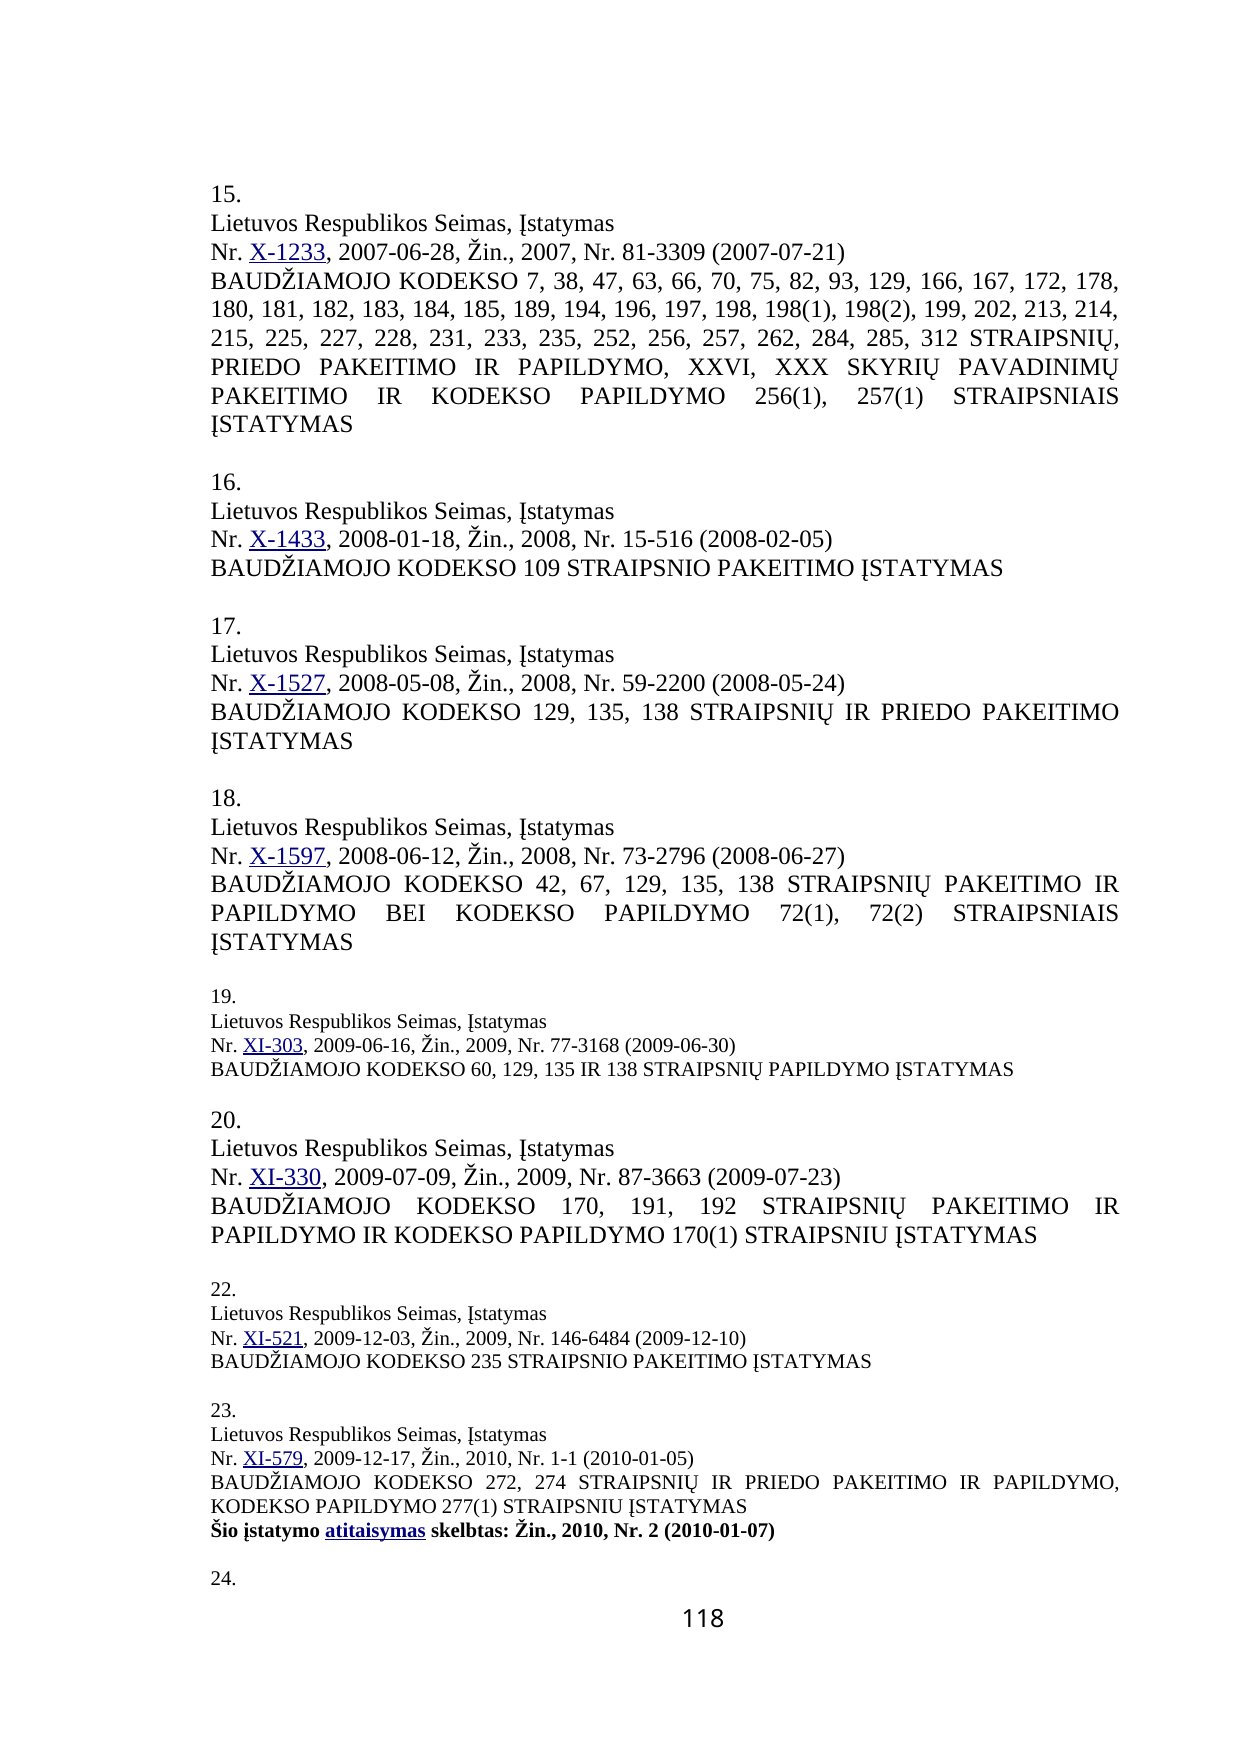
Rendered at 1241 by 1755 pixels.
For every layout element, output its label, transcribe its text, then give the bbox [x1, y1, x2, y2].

text 23. [210, 1398, 1120, 1422]
text Lietuvos Respublikos Seimas, Įstatymas [210, 1422, 1120, 1446]
text Lietuvos Respublikos Seimas, Įstatymas [210, 1301, 1120, 1325]
text 17. [210, 611, 1120, 639]
text 24. [210, 1566, 1120, 1590]
text Lietuvos Respublikos Seimas, Įstatymas [210, 208, 1120, 237]
text Nr. X-1597, 2008-06-12, Žin., 2008, Nr. 73-2796 (2008-06-27) [210, 841, 1120, 869]
text Šio įstatymo atitaisymas skelbtas: Žin., 2010, Nr. 2 (2010-01-07) [210, 1518, 1120, 1542]
text Lietuvos Respublikos Seimas, Įstatymas [210, 1008, 1120, 1033]
text BAUDŽIAMOJO KODEKSO 129, 135, 138 STRAIPSNIŲ IR PRIEDO PAKEITIMO ĮSTATYMAS [210, 697, 1120, 754]
text BAUDŽIAMOJO KODEKSO 272, 274 STRAIPSNIŲ IR PRIEDO PAKEITIMO IR PAPILDYMO, KODEKSO PAPILDYMO 277(1) STRAIPSNIU ĮSTATYMAS [210, 1470, 1120, 1518]
text Nr. XI-330, 2009-07-09, Žin., 2009, Nr. 87-3663 (2009-07-23) [210, 1162, 1120, 1191]
text 20. [210, 1105, 1120, 1133]
text 19. [210, 984, 1120, 1008]
text Lietuvos Respublikos Seimas, Įstatymas [210, 812, 1120, 841]
text BAUDŽIAMOJO KODEKSO 170, 191, 192 STRAIPSNIŲ PAKEITIMO IR PAPILDYMO IR KODEKSO PAPILDYMO 170(1) STRAIPSNIU ĮSTATYMAS [210, 1191, 1120, 1248]
text BAUDŽIAMOJO KODEKSO 60, 129, 135 IR 138 STRAIPSNIŲ PAPILDYMO ĮSTATYMAS [210, 1057, 1120, 1081]
text Lietuvos Respublikos Seimas, Įstatymas [210, 1133, 1120, 1162]
text Nr. XI-579, 2009-12-17, Žin., 2010, Nr. 1-1 (2010-01-05) [210, 1446, 1120, 1470]
text Lietuvos Respublikos Seimas, Įstatymas [210, 496, 1120, 524]
text 18. [210, 783, 1120, 812]
text Lietuvos Respublikos Seimas, Įstatymas [210, 639, 1120, 668]
text BAUDŽIAMOJO KODEKSO 109 STRAIPSNIO PAKEITIMO ĮSTATYMAS [210, 553, 1120, 582]
text BAUDŽIAMOJO KODEKSO 42, 67, 129, 135, 138 STRAIPSNIŲ PAKEITIMO IR PAPILDYMO BEI KODEKSO PAPILDYMO 72(1), 72(2) STRAIPSNIAIS ĮSTATYMAS [210, 869, 1120, 956]
text 15. [210, 179, 1120, 208]
text BAUDŽIAMOJO KODEKSO 7, 38, 47, 63, 66, 70, 75, 82, 93, 129, 166, 167, 172, 178, 180, 181, 182, 183, 184, 185, 189, 194, 196, 197, 198, 198(1), 198(2), 199, 202, 213, 214, 215, 225, 227, 228, 231, 233, 235, 252, 256, 257, 262, 284, 285, 312 STRAIPSNIŲ, PRIEDO PAKEITIMO IR PAPILDYMO, XXVI, XXX SKYRIŲ PAVADINIMŲ PAKEITIMO IR KODEKSO PAPILDYMO 256(1), 257(1) STRAIPSNIAIS ĮSTATYMAS [210, 266, 1120, 438]
text 22. [210, 1277, 1120, 1301]
text Nr. XI-521, 2009-12-03, Žin., 2009, Nr. 146-6484 (2009-12-10) [210, 1325, 1120, 1349]
text Nr. X-1527, 2008-05-08, Žin., 2008, Nr. 59-2200 (2008-05-24) [210, 668, 1120, 697]
text Nr. X-1233, 2007-06-28, Žin., 2007, Nr. 81-3309 (2007-07-21) [210, 237, 1120, 266]
text BAUDŽIAMOJO KODEKSO 235 STRAIPSNIO PAKEITIMO ĮSTATYMAS [210, 1349, 1120, 1373]
text Nr. XI-303, 2009-06-16, Žin., 2009, Nr. 77-3168 (2009-06-30) [210, 1033, 1120, 1057]
text Nr. X-1433, 2008-01-18, Žin., 2008, Nr. 15-516 (2008-02-05) [210, 524, 1120, 553]
text 16. [210, 467, 1120, 496]
